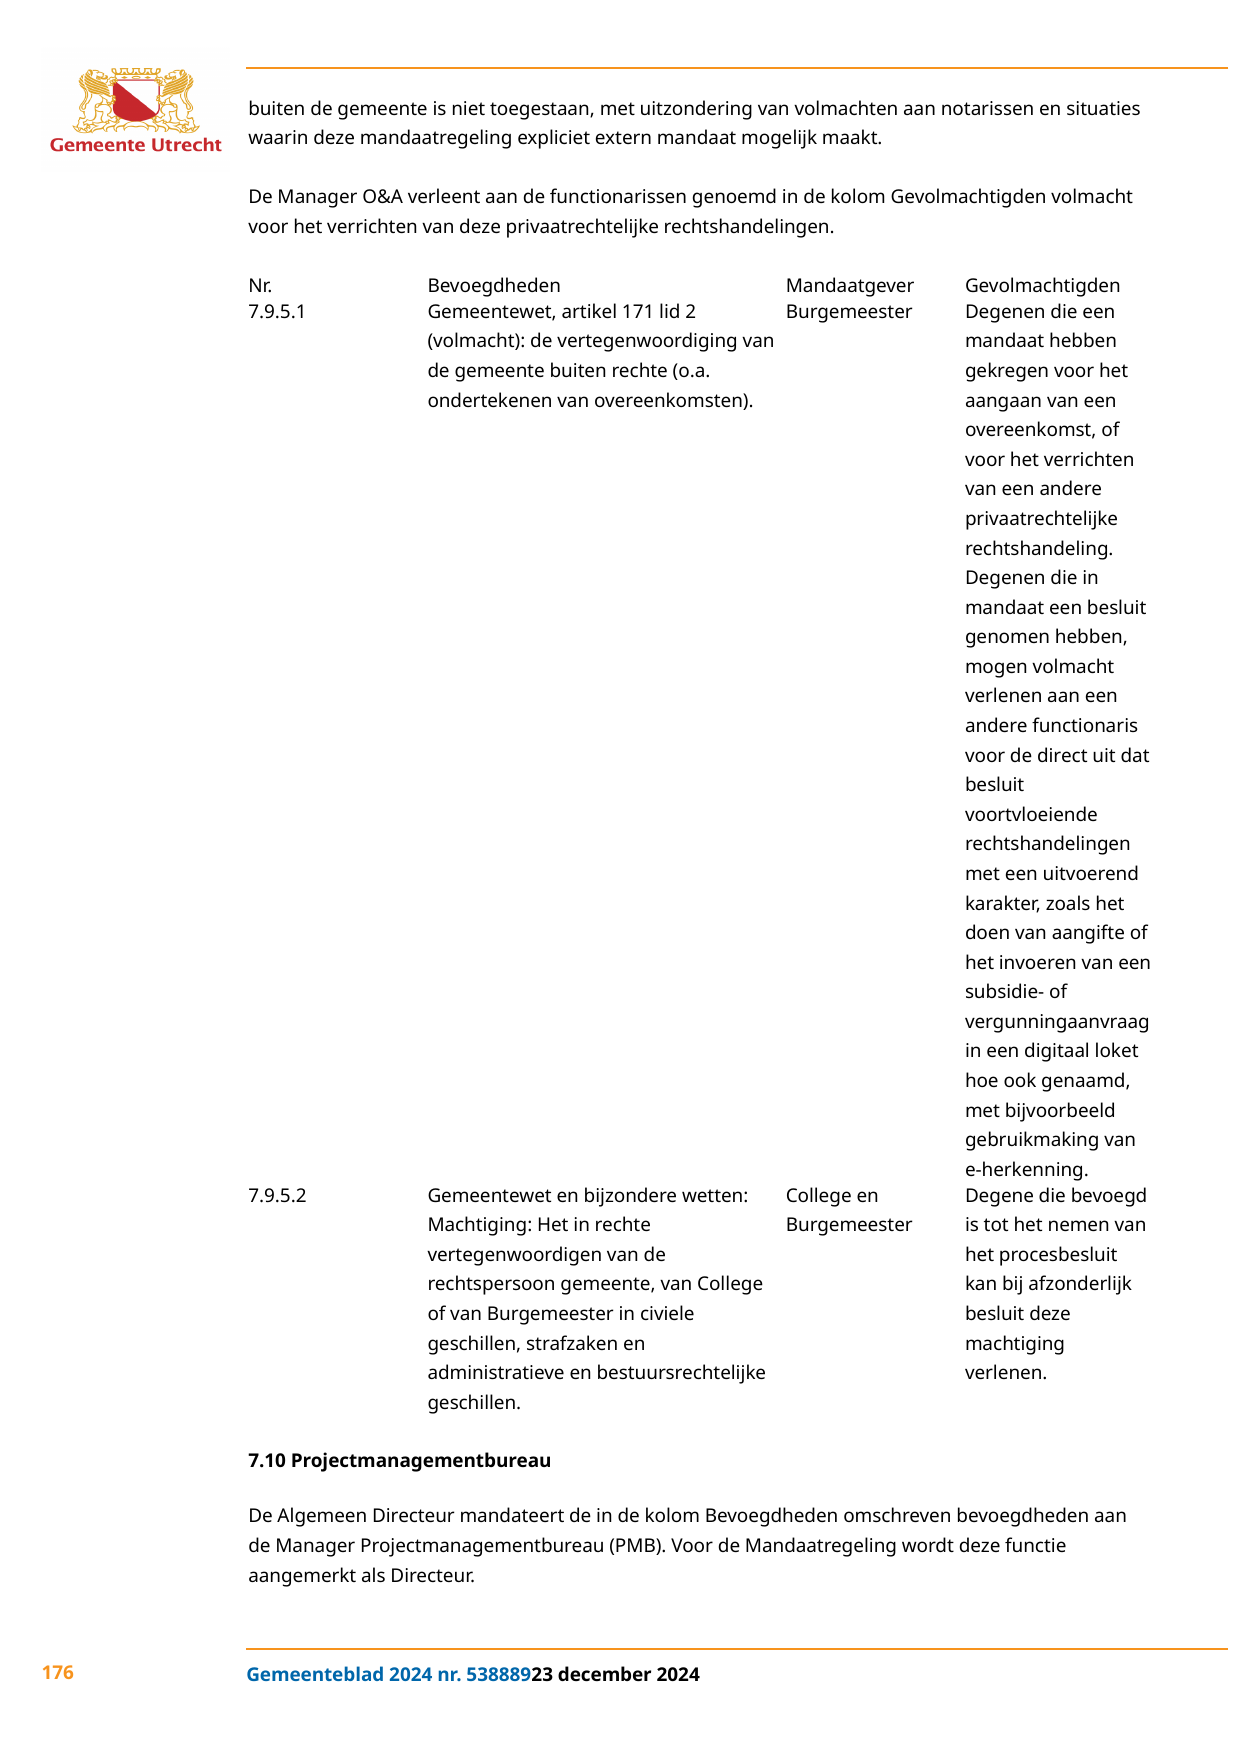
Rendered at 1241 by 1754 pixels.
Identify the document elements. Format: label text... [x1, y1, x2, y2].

table_cell 7.9.5.2 [248, 1182, 427, 1414]
table_header Nr. [248, 273, 427, 298]
table_cell Gemeentewet en bijzondere wetten: Machtiging: Het in rechte vertegenwoordigen van de rechtspersoon gemeente, van College of van Burgemeester in civiele geschillen, strafzaken en administratieve en bestuursrechtelijke geschillen. [427, 1182, 786, 1414]
table_cell Degenen die een mandaat hebben gekregen voor het aangaan van een overeenkomst, of voor het verrichten van een andere privaatrechtelijke rechtshandeling. Degenen die in mandaat een besluit genomen hebben, mogen volmacht verlenen aan een andere functionaris voor de direct uit dat besluit voortvloeiende rechtshandelingen met een uitvoerend karakter, zoals het doen van aangifte of het invoeren van een subsidie- of vergunningaanvraag in een digitaal loket hoe ook genaamd, met bijvoorbeeld gebruikmaking van e-herkenning. [965, 298, 1152, 1182]
table_header Bevoegdheden [427, 273, 786, 298]
text De Algemeen Directeur mandateert de in de kolom Bevoegdheden omschreven bevoegdheden aan de Manager Projectmanagementbureau (PMB). Voor de Mandaatregeling wordt deze functie aangemerkt als Directeur. [248, 1503, 1152, 1588]
text buiten de gemeente is niet toegestaan, met uitzondering van volmachten aan notarissen en situaties waarin deze mandaatregeling expliciet extern mandaat mogelijk maakt. [248, 95, 1152, 150]
table_cell Gemeentewet, artikel 171 lid 2 (volmacht): de vertegenwoordiging van de gemeente buiten rechte (o.a. ondertekenen van overeenkomsten). [427, 298, 786, 1182]
table_header Mandaatgever [786, 273, 965, 298]
table_cell Burgemeester [786, 298, 965, 1182]
table_cell College en Burgemeester [786, 1182, 965, 1414]
table_header Gevolmachtigden [965, 273, 1152, 298]
text 7.10 Projectmanagementbureau [248, 1447, 1152, 1473]
picture [41, 47, 231, 172]
table_cell Degene die bevoegd is tot het nemen van het procesbesluit kan bij afzonderlijk besluit deze machtiging verlenen. [965, 1182, 1152, 1414]
table_cell 7.9.5.1 [248, 298, 427, 1182]
text De Manager O&A verleent aan de functionarissen genoemd in de kolom Gevolmachtigden volmacht voor het verrichten van deze privaatrechtelijke rechtshandelingen. [248, 183, 1152, 239]
